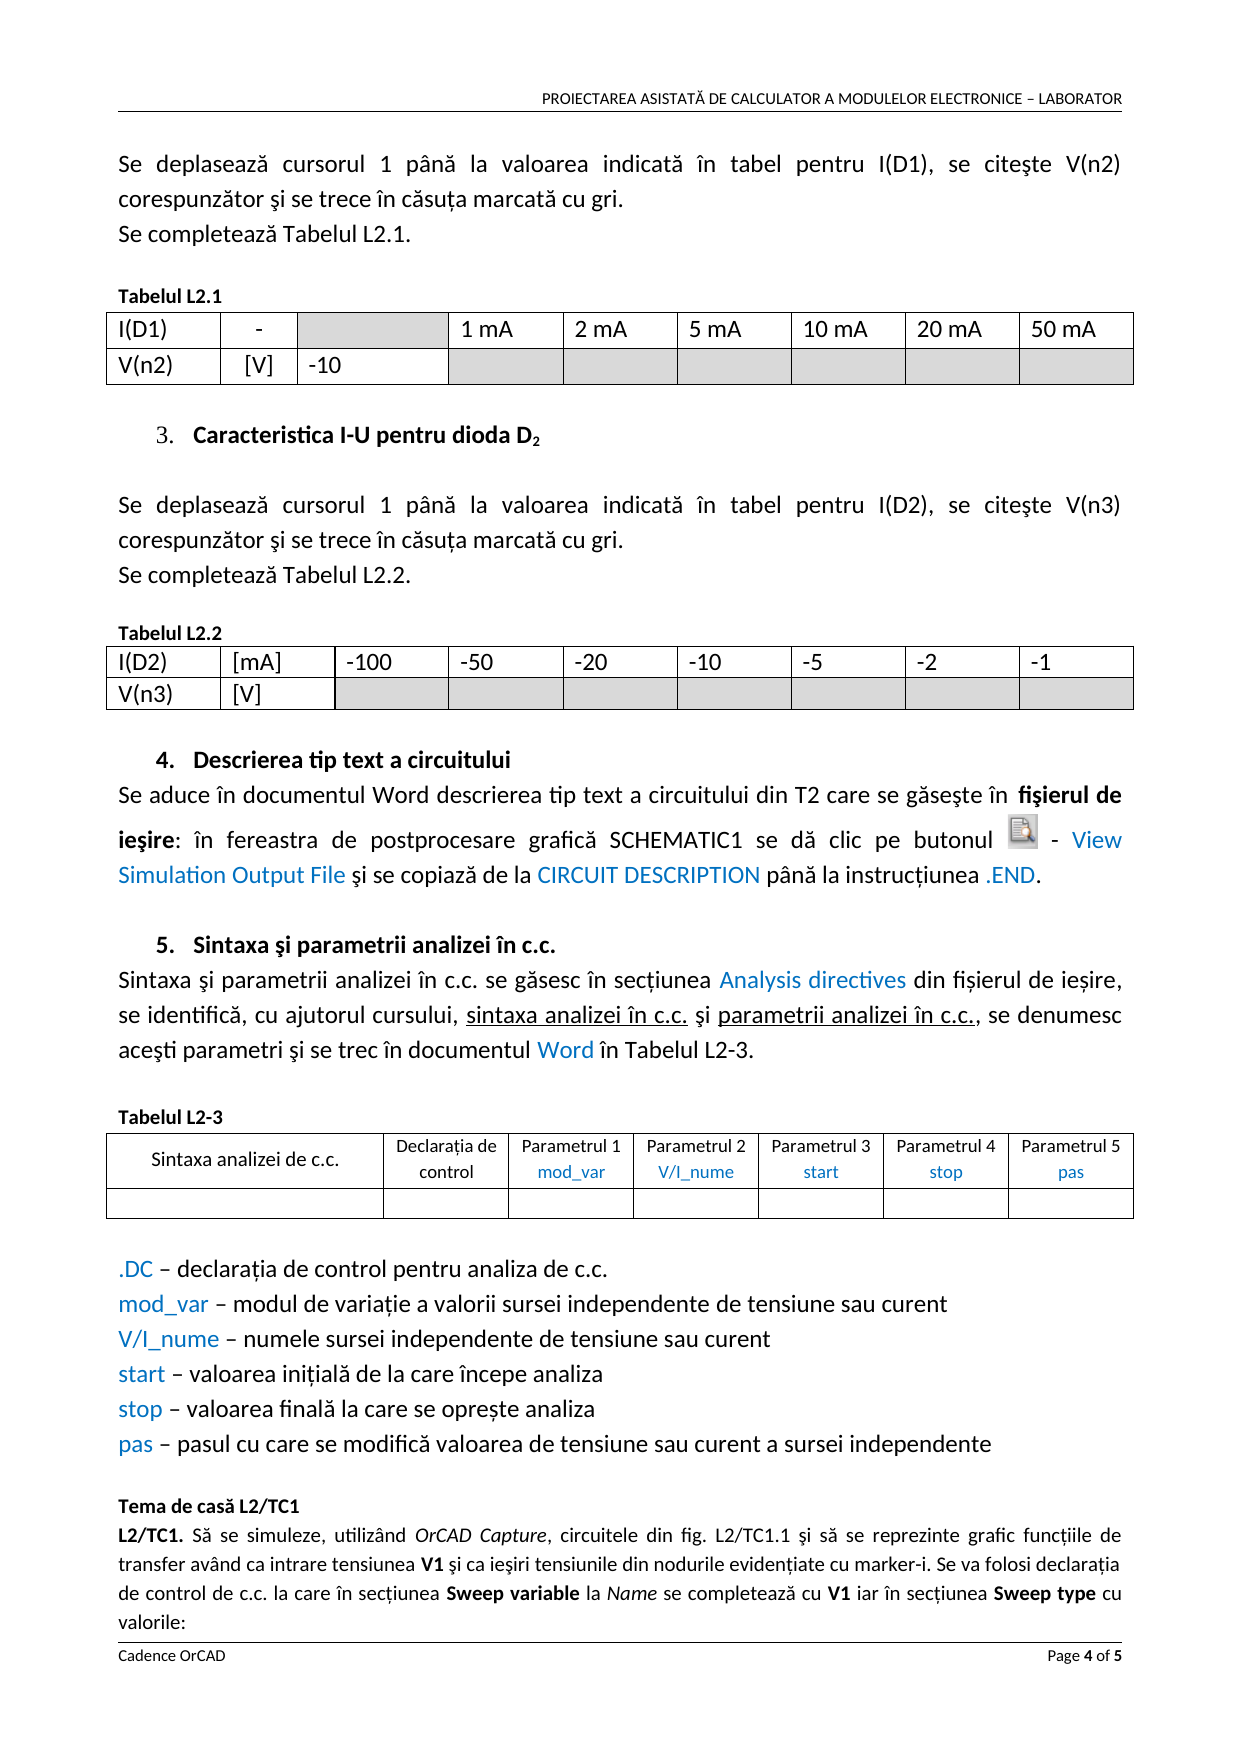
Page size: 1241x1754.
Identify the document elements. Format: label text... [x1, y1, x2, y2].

text pas – pasul cu care se modifică valoarea de tensiune sau curent a sursei independente [118, 1429, 1122, 1459]
text mod_var – modul de variație a valorii sursei independente de tensiune sau curent [118, 1289, 1122, 1319]
table_cell [1009, 1189, 1133, 1218]
table_header Parametrul 5 pas [1009, 1134, 1133, 1188]
table_cell -10 [298, 349, 448, 384]
table_cell [509, 1189, 633, 1218]
text Sintaxa şi parametrii analizei în c.c. se găsesc în secțiunea Analysis directives din fișierul de ieșire, se identifică, cu ajutorul cursului, sintaxa analizei în c.c. şi parametrii analizei în c.c., se denumesc aceşti parametri şi se trec în documentul Word în Tabelul L2-3. [118, 964, 1122, 1064]
text Se aduce în documentul Word descrierea tip text a circuitului din T2 care se găseşte în fişierul de ieşire: în fereastra de postprocesare grafică SCHEMATIC1 se dă clic pe butonul - View Simulation Output File şi se copiază de la CIRCUIT DESCRIPTION până la instrucțiunea .END. [118, 780, 1122, 889]
table_cell [V] [221, 678, 334, 709]
table_header Parametrul 4 stop [884, 1134, 1008, 1188]
table_header -50 [449, 647, 563, 677]
table_header I(D2) [107, 647, 220, 677]
text stop – valoarea finală la care se oprește analiza [118, 1394, 1122, 1424]
table_cell [884, 1189, 1008, 1218]
table_cell [564, 678, 677, 709]
text Tema de casă L2/TC1 [118, 1493, 1122, 1518]
table_header Parametrul 2 V/I_nume [634, 1134, 758, 1188]
text Tabelul L2.2 [118, 620, 1122, 646]
text Se deplasează cursorul 1 până la valoarea indicată în tabel pentru I(D2), se citeşte V(n3) corespunzător şi se trece în căsuța marcată cu gri. [118, 490, 1122, 555]
table_header 2 mA [564, 313, 677, 348]
table_cell [759, 1189, 883, 1218]
text Se deplasează cursorul 1 până la valoarea indicată în tabel pentru I(D1), se citeşte V(n2) corespunzător şi se trece în căsuța marcată cu gri. [118, 149, 1122, 214]
table_header 10 mA [792, 313, 905, 348]
table_header I(D1) [107, 313, 220, 348]
table_cell [384, 1189, 508, 1218]
list Caracteristica I-U pentru dioda D2 [156, 420, 1122, 450]
table_cell [906, 349, 1019, 384]
table_cell [792, 678, 905, 709]
table_header 20 mA [906, 313, 1019, 348]
table_header Parametrul 1 mod_var [509, 1134, 633, 1188]
table_header [mA] [221, 647, 334, 677]
table_cell V(n2) [107, 349, 220, 384]
table_cell V(n3) [107, 678, 220, 709]
text .DC – declarația de control pentru analiza de c.c. [118, 1254, 1122, 1284]
table_cell [906, 678, 1019, 709]
text L2/TC1. Să se simuleze, utilizând OrCAD Capture, circuitele din fig. L2/TC1.1 şi să se reprezinte grafic funcțiile de transfer având ca intrare tensiunea V1 şi ca ieşiri tensiunile din nodurile evidențiate cu marker-i. Se va folosi declarația de control de c.c. la care în secțiunea Sweep variable la Name se completează cu V1 iar în secțiunea Sweep type cu valorile: [118, 1522, 1122, 1635]
table_header -100 [336, 647, 448, 677]
table_cell [792, 349, 905, 384]
table_cell [634, 1189, 758, 1218]
table_header Sintaxa analizei de c.c. [107, 1134, 383, 1188]
text Tabelul L2-3 [118, 1104, 1122, 1129]
table_header - [221, 313, 297, 348]
table_header 50 mA [1020, 313, 1133, 348]
table_cell [V] [221, 349, 297, 384]
text V/I_nume – numele sursei independente de tensiune sau curent [118, 1324, 1122, 1354]
table_header -10 [678, 647, 791, 677]
table_header Parametrul 3 start [759, 1134, 883, 1188]
table_cell [449, 349, 563, 384]
table_header -5 [792, 647, 905, 677]
table_header -2 [906, 647, 1019, 677]
list Sintaxa şi parametrii analizei în c.c. [156, 929, 1122, 959]
text Se completează Tabelul L2.1. [118, 219, 1122, 249]
picture [1007, 814, 1038, 849]
table_header Declarația de control [384, 1134, 508, 1188]
table_cell [1020, 349, 1133, 384]
text Tabelul L2.1 [118, 283, 1122, 308]
table_header 5 mA [678, 313, 791, 348]
table_cell [564, 349, 677, 384]
table_header -1 [1020, 647, 1133, 677]
table_header -20 [564, 647, 677, 677]
table_cell [1020, 678, 1133, 709]
table_cell [107, 1189, 383, 1218]
table_header 1 mA [449, 313, 563, 348]
table_cell [336, 678, 448, 709]
table_cell [678, 349, 791, 384]
text Se completează Tabelul L2.2. [118, 560, 1122, 590]
table_header [298, 313, 448, 348]
text start – valoarea inițială de la care începe analiza [118, 1359, 1122, 1389]
table_cell [449, 678, 563, 709]
list Descrierea tip text a circuitului [156, 745, 1122, 775]
table_cell [678, 678, 791, 709]
